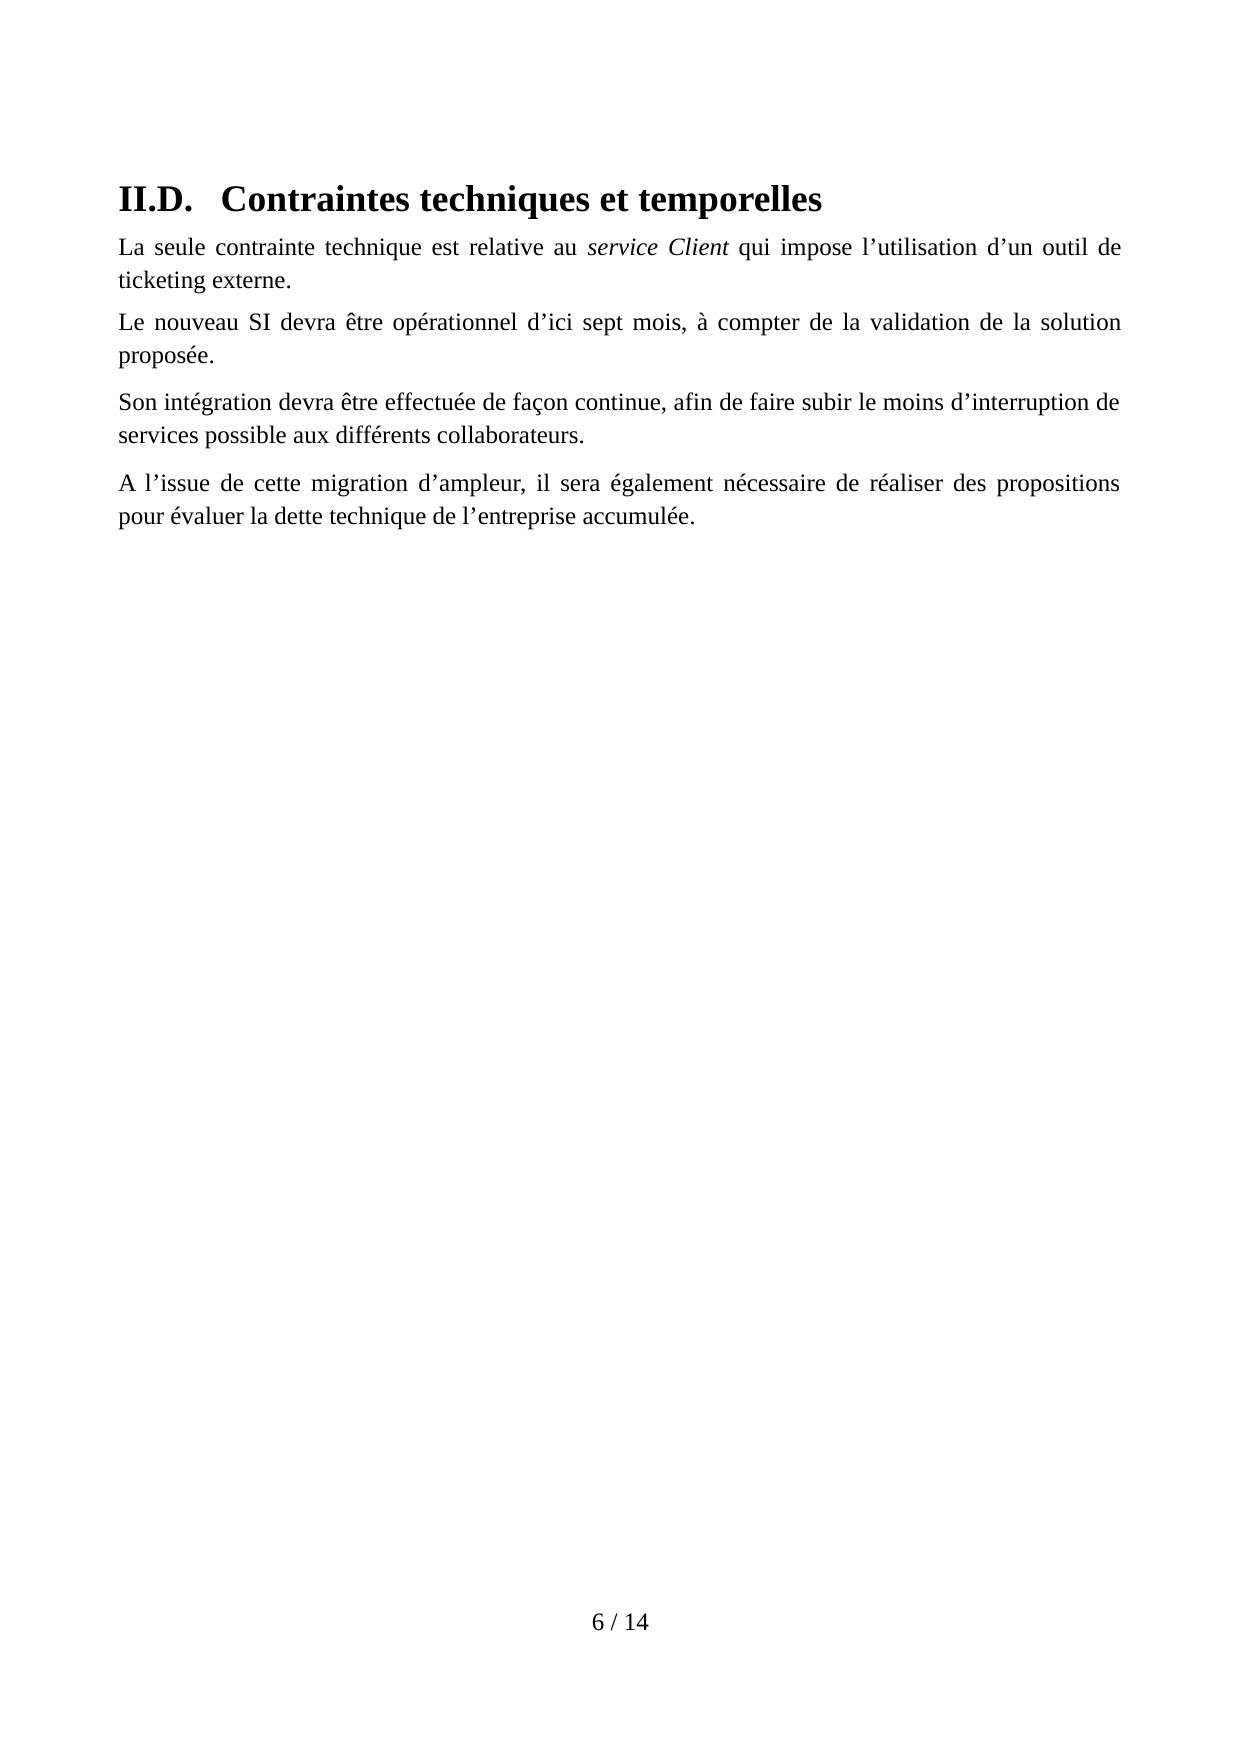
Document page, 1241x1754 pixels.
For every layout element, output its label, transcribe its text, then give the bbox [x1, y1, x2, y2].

text La seule contrainte technique est relative au service Client qui impose l’utilisation d’un outil de ticketing externe. [118, 232, 1122, 294]
text A l’issue de cette migration d’ampleur, il sera également nécessaire de réaliser des propositions pour évaluer la dette technique de l’entreprise accumulée. [118, 468, 1122, 530]
subtitle Contraintes techniques et temporelles [118, 176, 1122, 219]
text Son intégration devra être effectuée de façon continue, afin de faire subir le moins d’interruption de services possible aux différents collaborateurs. [118, 387, 1122, 449]
text Le nouveau SI devra être opérationnel d’ici sept mois, à compter de la validation de la solution proposée. [118, 307, 1122, 368]
